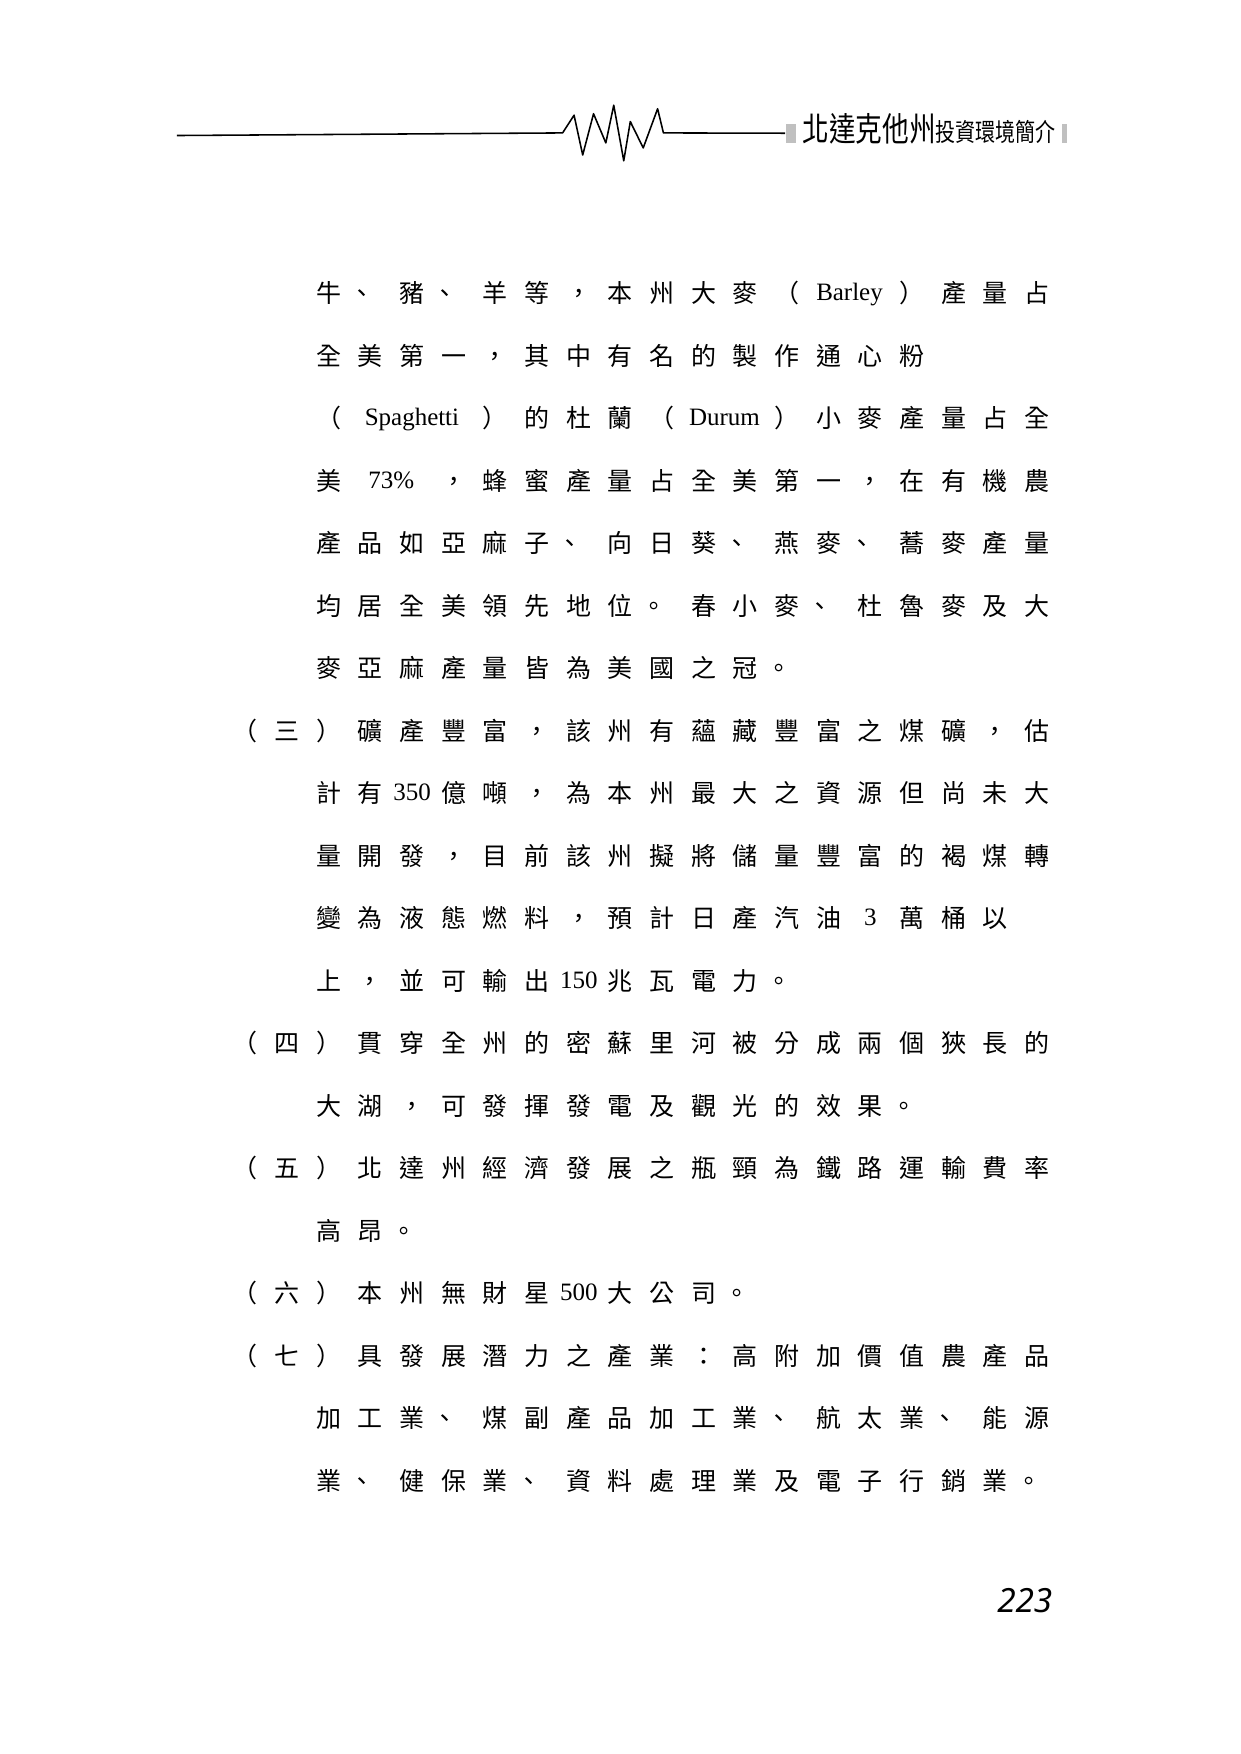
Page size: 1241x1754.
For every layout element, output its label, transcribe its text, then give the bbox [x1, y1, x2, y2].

text （三）礦產豐富，該州有蘊藏豐富之煤礦，估計有350億噸，為本州最大之資源但尚未大量開發，目前該州擬將儲量豐富的褐煤轉變為液態燃料，預計日產汽油3萬桶以上，並可輸出150兆瓦電力。 [207, 688, 1058, 1000]
text （四）貫穿全州的密蘇里河被分成兩個狹長的大湖，可發揮發電及觀光的效果。 [207, 1000, 1058, 1125]
text （五）北達州經濟發展之瓶頸為鐵路運輸費率高昂。 [207, 1125, 1058, 1250]
text （七）具發展潛力之產業：高附加價值農產品加工業、煤副產品加工業、航太業、能源業、健保業、資料處理業及電子行銷業。 [207, 1313, 1058, 1500]
text （六）本州無財星500大公司。 [207, 1250, 1058, 1313]
text 牛、豬、羊等，本州大麥（Barley）產量占全美第一，其中有名的製作通心粉（Spaghetti）的杜蘭（Durum）小麥產量占全美73%，蜂蜜產量占全美第一，在有機農產品如亞麻子、向日葵、燕麥、蕎麥產量均居全美領先地位。春小麥、杜魯麥及大麥亞麻產量皆為美國之冠。 [207, 250, 1058, 688]
